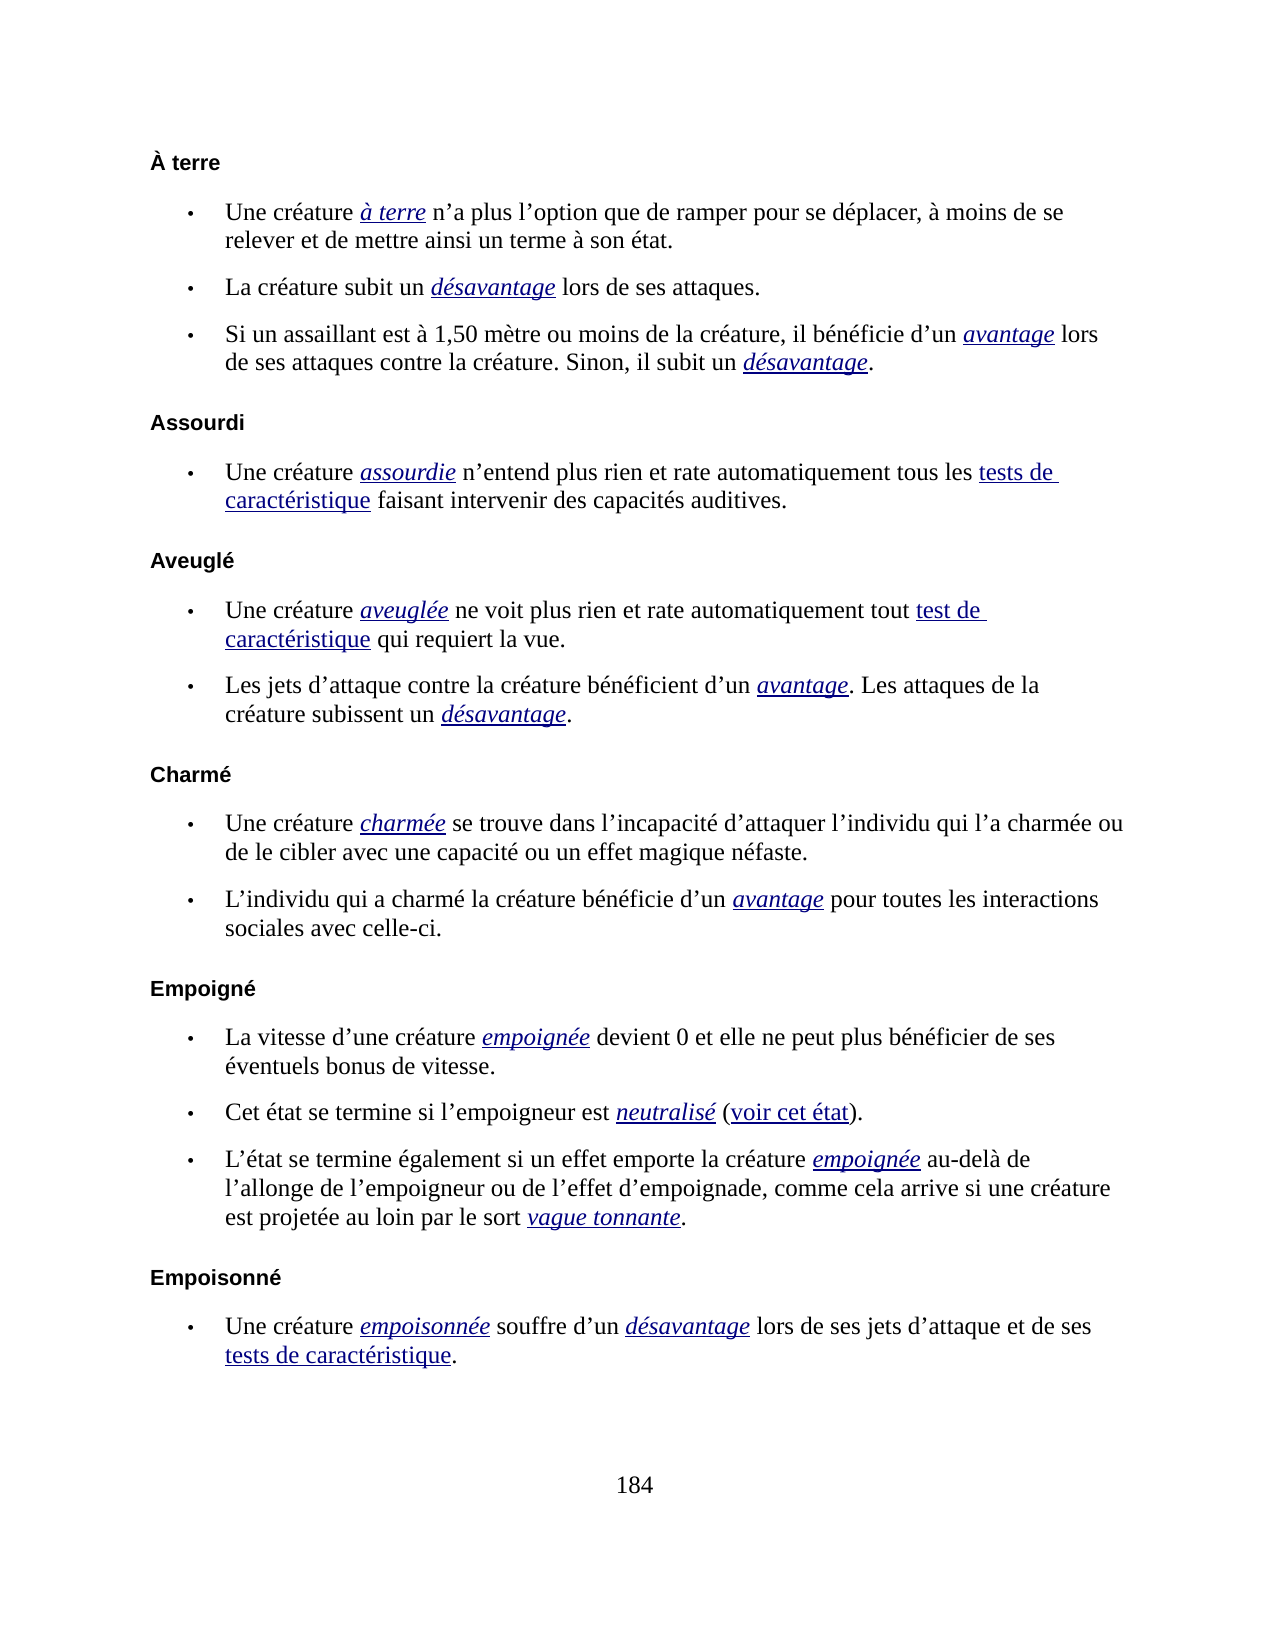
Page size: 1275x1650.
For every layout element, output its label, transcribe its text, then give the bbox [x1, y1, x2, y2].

subtitle Charmé [150, 762, 1125, 787]
subtitle Assourdi [150, 410, 1125, 435]
list Une créature à terre n’a plus l’option que de ramper pour se déplacer, à moins de se relever et de mettre ainsi un terme à son état. [187, 197, 1125, 254]
subtitle À terre [150, 150, 1125, 175]
list Si un assaillant est à 1,50 mètre ou moins de la créature, il bénéficie d’un avantage lors de ses attaques contre la créature. Sinon, il subit un désavantage. [187, 319, 1125, 376]
subtitle Empoigné [150, 975, 1125, 1001]
list Cet état se termine si l’empoigneur est neutralisé (voir cet état). [187, 1097, 1125, 1126]
list Une créature charmée se trouve dans l’incapacité d’attaquer l’individu qui l’a charmée ou de le cibler avec une capacité ou un effet magique néfaste. [187, 808, 1125, 866]
list Une créature aveuglée ne voit plus rien et rate automatiquement tout test de caractéristique qui requiert la vue. [187, 595, 1125, 652]
list Une créature empoisonnée souffre d’un désavantage lors de ses jets d’attaque et de ses tests de caractéristique. [187, 1311, 1125, 1368]
subtitle Empoisonné [150, 1264, 1125, 1289]
list L’état se termine également si un effet emporte la créature empoignée au-delà de l’allonge de l’empoigneur ou de l’effet d’empoignade, comme cela arrive si une créature est projetée au loin par le sort vague tonnante. [187, 1144, 1125, 1230]
list L’individu qui a charmé la créature bénéficie d’un avantage pour toutes les interactions sociales avec celle-ci. [187, 884, 1125, 941]
subtitle Aveuglé [150, 548, 1125, 573]
list Les jets d’attaque contre la créature bénéficient d’un avantage. Les attaques de la créature subissent un désavantage. [187, 670, 1125, 728]
list Une créature assourdie n’entend plus rien et rate automatiquement tous les tests de caractéristique faisant intervenir des capacités auditives. [187, 457, 1125, 514]
list La créature subit un désavantage lors de ses attaques. [187, 272, 1125, 301]
list La vitesse d’une créature empoignée devient 0 et elle ne peut plus bénéficier de ses éventuels bonus de vitesse. [187, 1022, 1125, 1079]
